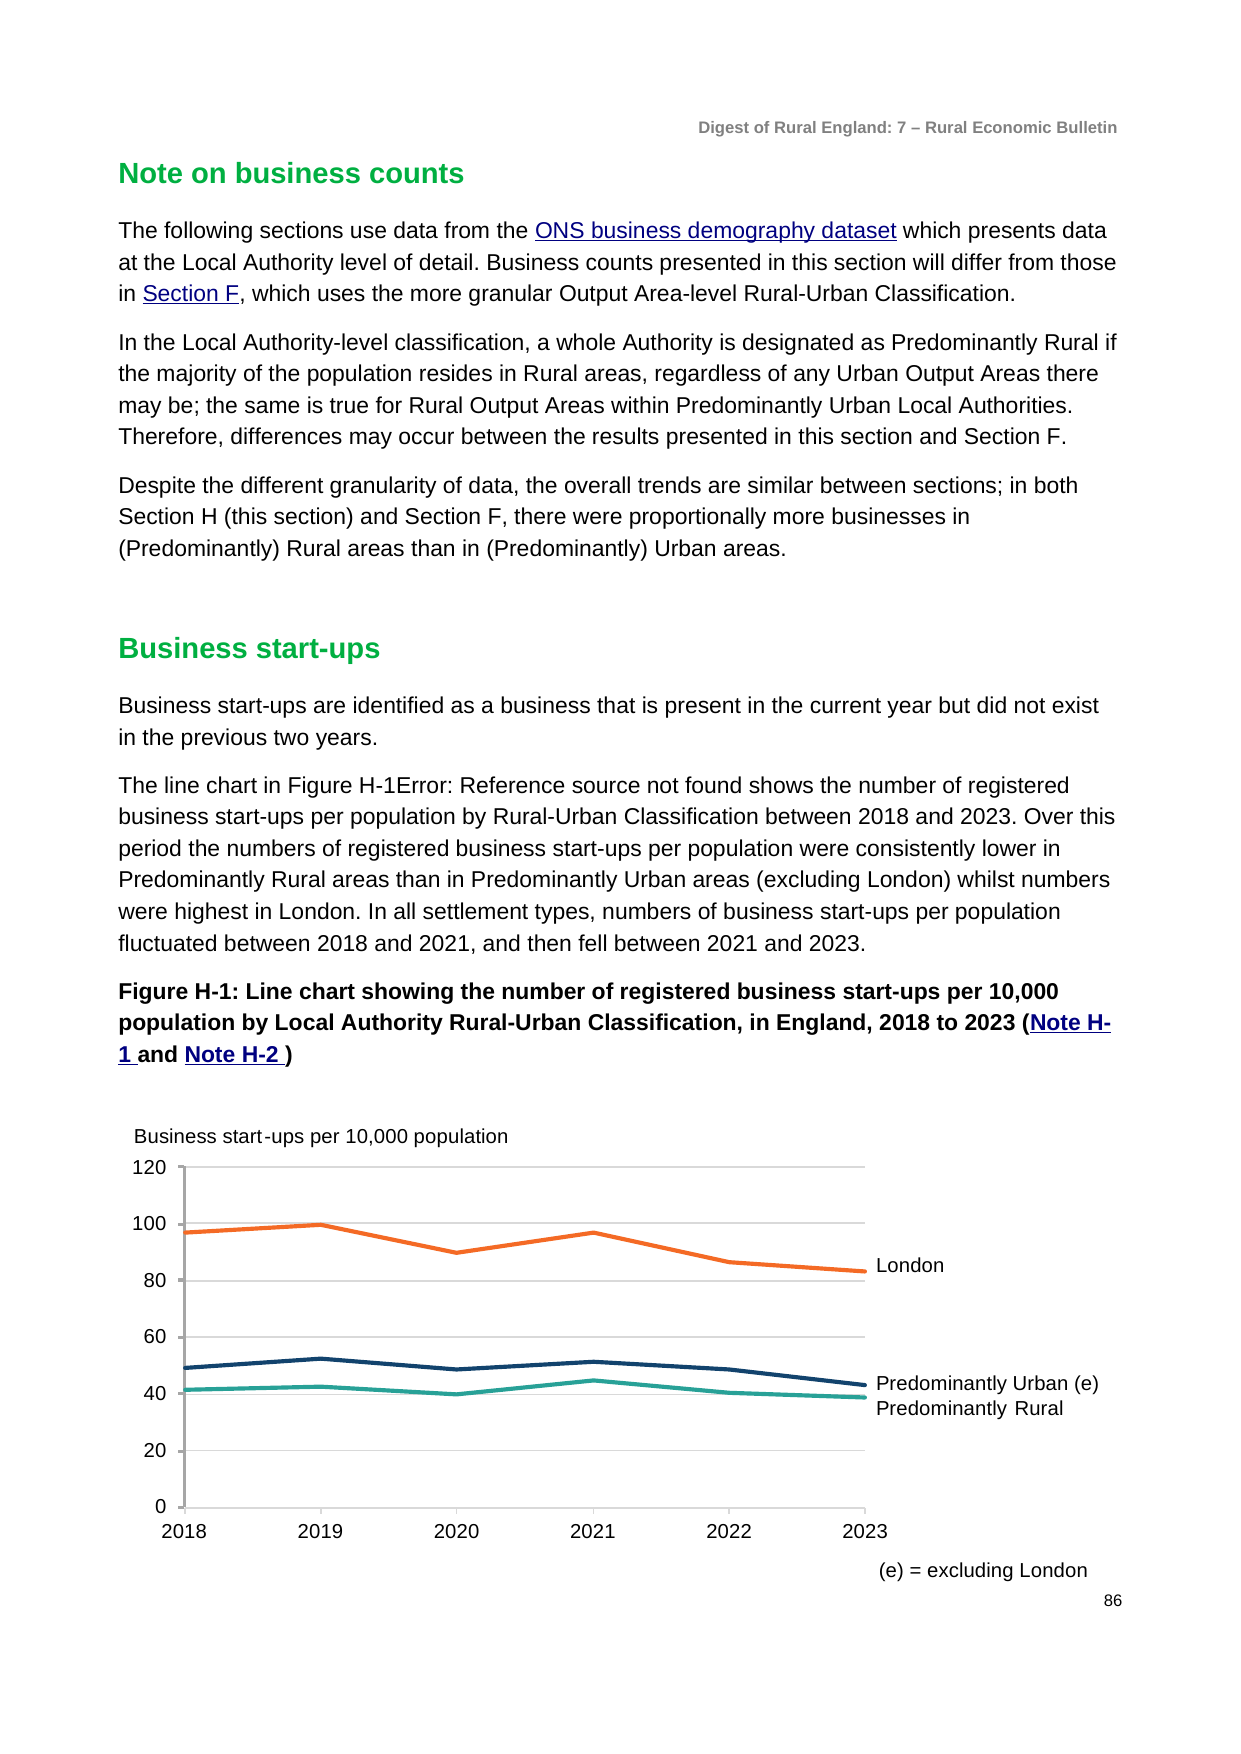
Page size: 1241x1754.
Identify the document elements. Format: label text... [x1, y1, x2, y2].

text Figure H‑1: Line chart showing the number of registered business start-ups per 10,000 population by Local Authority Rural-Urban Classification, in England, 2018 to 2023 (Note H-1 and Note H-2) [118, 978, 1122, 1067]
text The following sections use data from the ONS business demography dataset which presents data at the Local Authority level of detail. Business counts presented in this section will differ from those in Section F, which uses the more granular Output Area-level Rural-Urban Classification. [118, 217, 1122, 307]
subtitle Business start-ups [118, 631, 1122, 665]
text Despite the different granularity of data, the overall trends are similar between sections; in both Section H (this section) and Section F, there were proportionally more businesses in (Predominantly) Rural areas than in (Predominantly) Urban areas. [118, 472, 1122, 561]
text In the Local Authority-level classification, a whole Authority is designated as Predominantly Rural if the majority of the population resides in Rural areas, regardless of any Urban Output Areas there may be; the same is true for Rural Output Areas within Predominantly Urban Local Authorities. Therefore, differences may occur between the results presented in this section and Section F. [118, 329, 1122, 450]
text Business start-ups are identified as a business that is present in the current year but did not exist in the previous two years. [118, 692, 1122, 750]
text The line chart in Figure H‑1 shows the number of registered business start-ups per population by Rural-Urban Classification between 2018 and 2023. Over this period the numbers of registered business start-ups per population were consistently lower in Predominantly Rural areas than in Predominantly Urban areas (excluding London) whilst numbers were highest in London. In all settlement types, numbers of business start-ups per population fluctuated between 2018 and 2021, and then fell between 2021 and 2023. [118, 772, 1122, 956]
subtitle Note on business counts [118, 156, 1122, 190]
